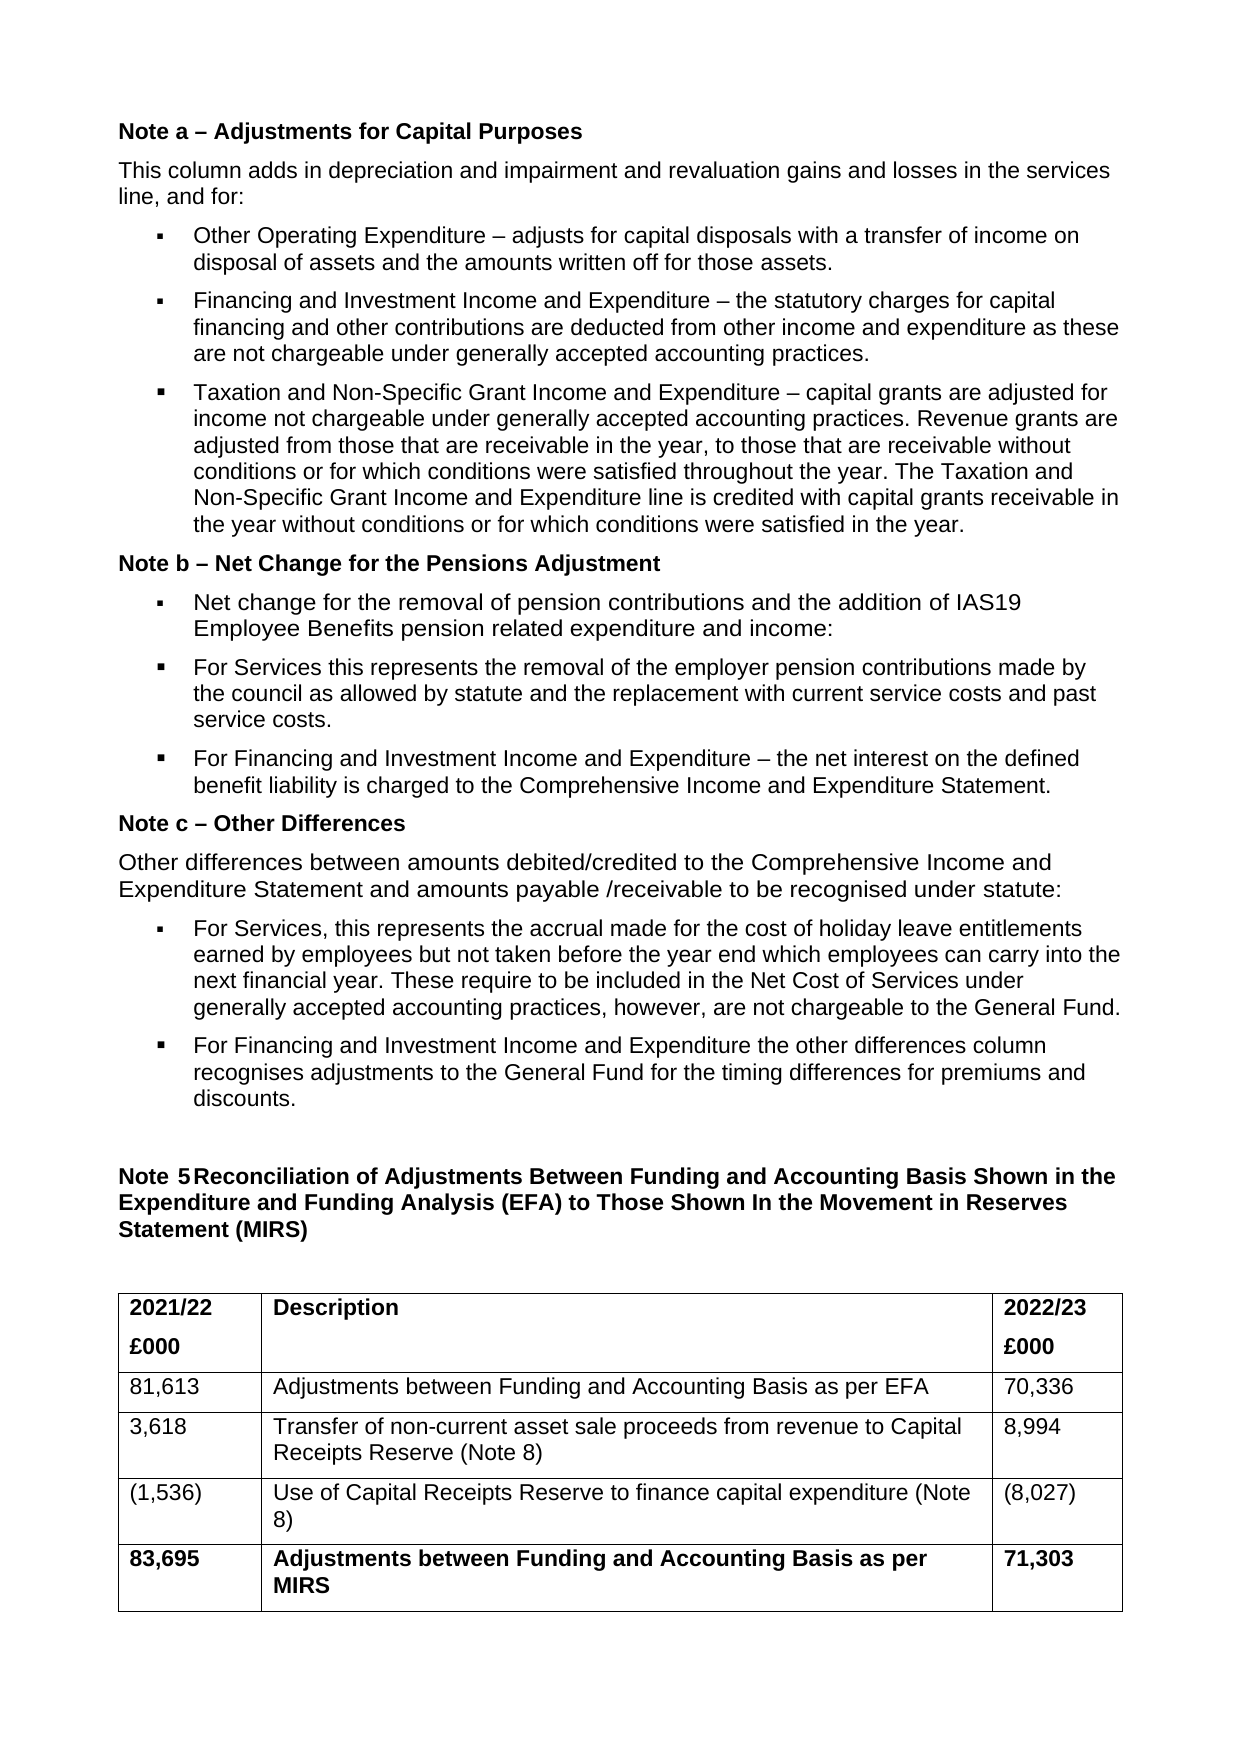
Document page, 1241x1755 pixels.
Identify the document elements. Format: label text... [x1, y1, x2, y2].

list Financing and Investment Income and Expenditure – the statutory charges for capital financing and other contributions are deducted from other income and expenditure as these are not chargeable under generally accepted accounting practices. [156, 287, 1122, 366]
table_cell Adjustments between Funding and Accounting Basis as per EFA [262, 1373, 992, 1412]
table_cell 71,303 [993, 1545, 1122, 1611]
table_cell 3,618 [119, 1413, 261, 1478]
text This column adds in depreciation and impairment and revaluation gains and losses in the services line, and for: [118, 157, 1122, 210]
table_cell (8,027) [993, 1479, 1122, 1544]
table_header 2022/23 £000 [993, 1294, 1122, 1372]
text Note c – Other Differences [118, 810, 1122, 837]
table_cell 70,336 [993, 1373, 1122, 1412]
list For Services, this represents the accrual made for the cost of holiday leave entitlements earned by employees but not taken before the year end which employees can carry into the next financial year. These require to be included in the Net Cost of Services under generally accepted accounting practices, however, are not chargeable to the General Fund. [156, 914, 1122, 1020]
table_cell Adjustments between Funding and Accounting Basis as per MIRS [262, 1545, 992, 1611]
table_header 2021/22 £000 [119, 1294, 261, 1372]
table_cell Transfer of non-current asset sale proceeds from revenue to Capital Receipts Reserve (Note 8) [262, 1413, 992, 1478]
table_cell 8,994 [993, 1413, 1122, 1478]
list Taxation and Non-Specific Grant Income and Expenditure – capital grants are adjusted for income not chargeable under generally accepted accounting practices. Revenue grants are adjusted from those that are receivable in the year, to those that are receivable without conditions or for which conditions were satisfied throughout the year. The Taxation and Non-Specific Grant Income and Expenditure line is credited with capital grants receivable in the year without conditions or for which conditions were satisfied in the year. [156, 379, 1122, 537]
table_header Description [262, 1294, 992, 1372]
subtitle Note 5 Reconciliation of Adjustments Between Funding and Accounting Basis Shown in the Expenditure and Funding Analysis (EFA) to Those Shown In the Movement in Reserves Statement (MIRS) [118, 1163, 1122, 1242]
table_cell 83,695 [119, 1545, 261, 1611]
table_cell (1,536) [119, 1479, 261, 1544]
table_cell 81,613 [119, 1373, 261, 1412]
list Other Operating Expenditure – adjusts for capital disposals with a transfer of income on disposal of assets and the amounts written off for those assets. [156, 222, 1122, 275]
list For Financing and Investment Income and Expenditure the other differences column recognises adjustments to the General Fund for the timing differences for premiums and discounts. [156, 1032, 1122, 1111]
text Other differences between amounts debited/credited to the Comprehensive Income and Expenditure Statement and amounts payable /receivable to be recognised under statute: [118, 849, 1122, 902]
text Note b – Net Change for the Pensions Adjustment [118, 549, 1122, 576]
text Note a – Adjustments for Capital Purposes [118, 118, 1122, 144]
table_cell Use of Capital Receipts Reserve to finance capital expenditure (Note 8) [262, 1479, 992, 1544]
list For Financing and Investment Income and Expenditure – the net interest on the defined benefit liability is charged to the Comprehensive Income and Expenditure Statement. [156, 745, 1122, 798]
list For Services this represents the removal of the employer pension contributions made by the council as allowed by statute and the replacement with current service costs and past service costs. [156, 654, 1122, 733]
list Net change for the removal of pension contributions and the addition of IAS19 Employee Benefits pension related expenditure and income: [156, 588, 1122, 641]
